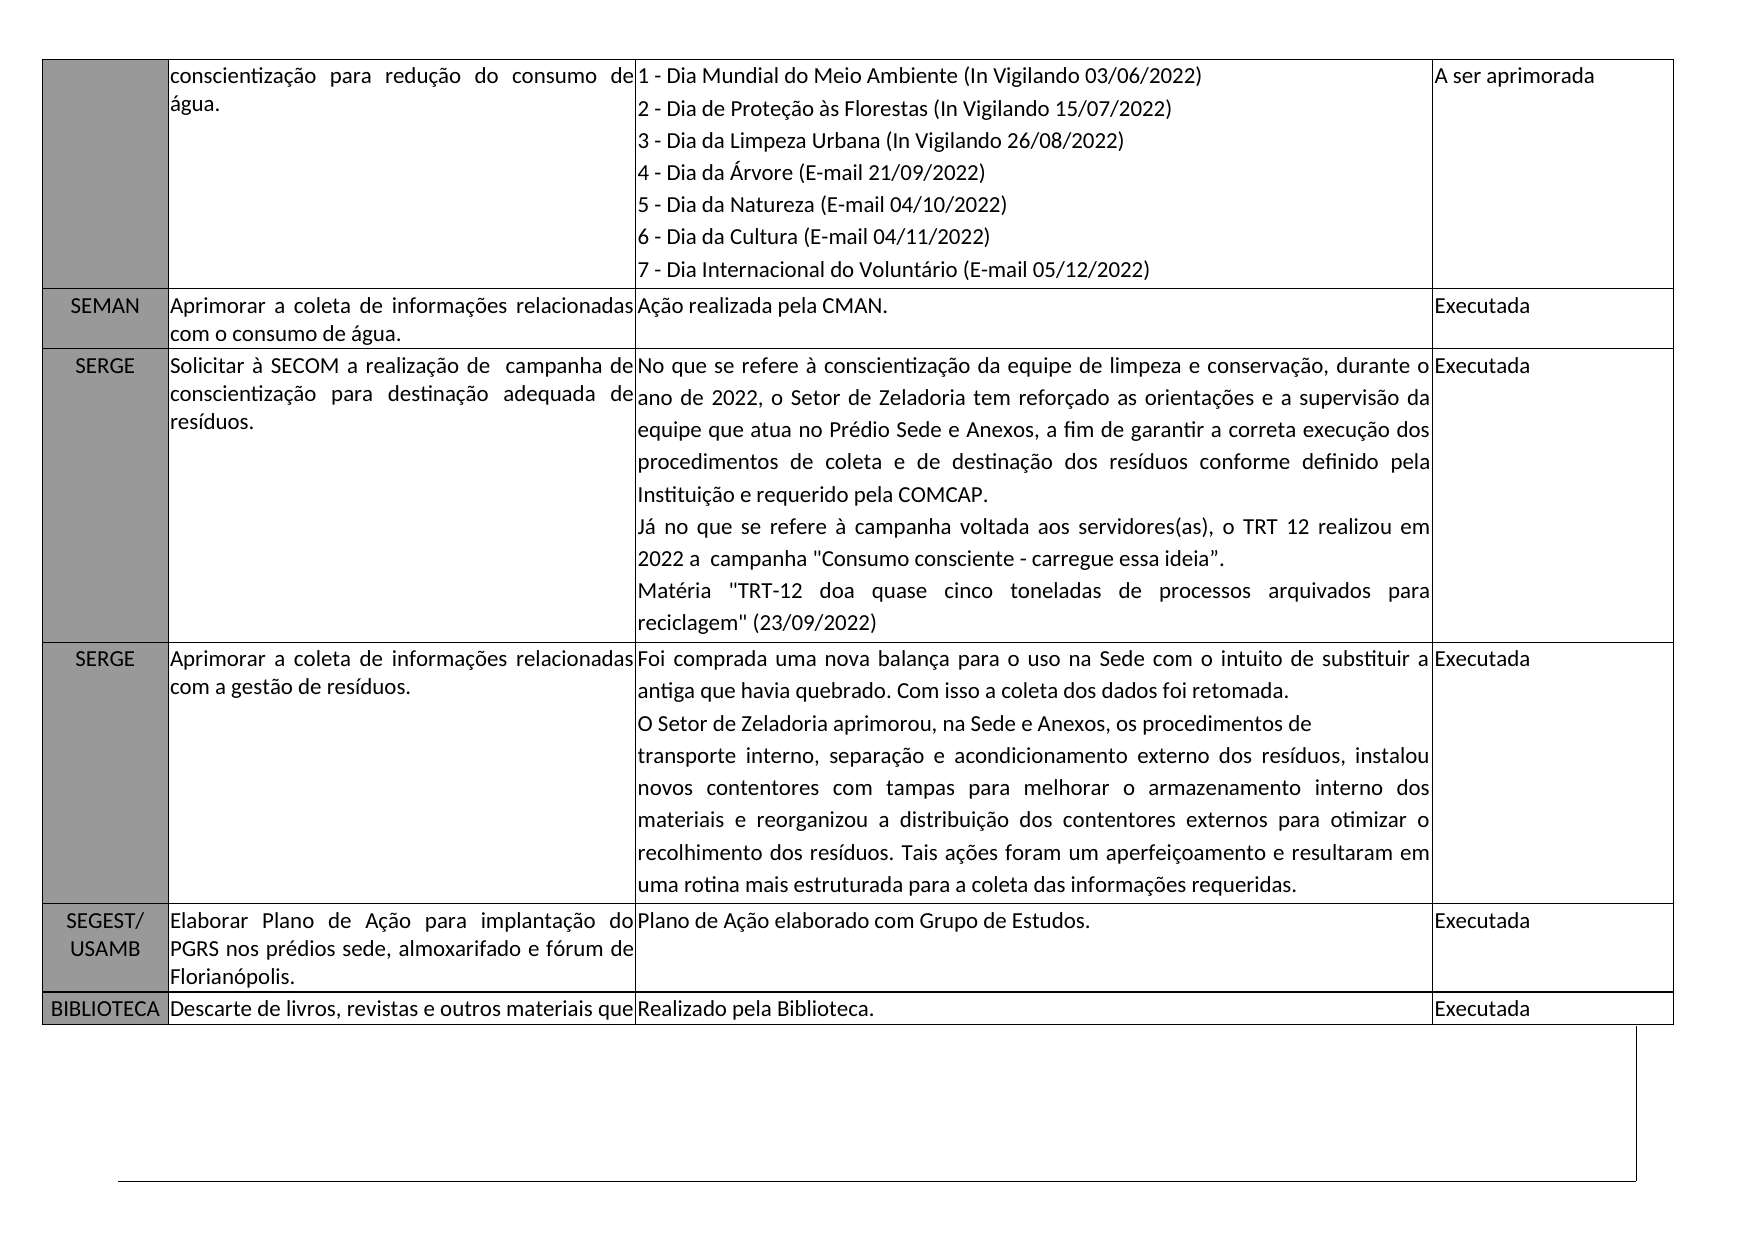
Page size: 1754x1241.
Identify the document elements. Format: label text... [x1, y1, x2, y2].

table_cell SERGE [43, 349, 168, 642]
table_cell Executada [1433, 289, 1673, 348]
table_cell Executada [1433, 643, 1673, 903]
table_cell conscientização para redução do consumo de água. [169, 60, 635, 288]
table_cell Foi comprada uma nova balança para o uso na Sede com o intuito de substituir a antiga que havia quebrado. Com isso a coleta dos dados foi retomada. O Setor de Zeladoria aprimorou, na Sede e Anexos, os procedimentos de transporte interno, separação e acondicionamento externo dos resíduos, instalou novos contentores com tampas para melhorar o armazenamento interno dos materiais e reorganizou a distribuição dos contentores externos para otimizar o recolhimento dos resíduos. Tais ações foram um aperfeiçoamento e resultaram em uma rotina mais estruturada para a coleta das informações requeridas. [636, 643, 1432, 903]
table_cell Plano de Ação elaborado com Grupo de Estudos. [636, 904, 1432, 991]
table_cell Elaborar Plano de Ação para implantação do PGRS nos prédios sede, almoxarifado e fórum de Florianópolis. [169, 904, 635, 991]
table_cell Realizado pela Biblioteca. [636, 993, 1432, 1024]
table_cell Descarte de livros, revistas e outros materiais que [169, 993, 635, 1024]
table_cell 1 - Dia Mundial do Meio Ambiente (In Vigilando 03/06/2022) 2 - Dia de Proteção às Florestas (In Vigilando 15/07/2022) 3 - Dia da Limpeza Urbana (In Vigilando 26/08/2022) 4 - Dia da Árvore (E-mail 21/09/2022) 5 - Dia da Natureza (E-mail 04/10/2022) 6 - Dia da Cultura (E-mail 04/11/2022) 7 - Dia Internacional do Voluntário (E-mail 05/12/2022) [636, 60, 1432, 288]
table_cell BIBLIOTECA [43, 993, 168, 1024]
table_cell Executada [1433, 349, 1673, 642]
table_cell SEGEST/ USAMB [43, 904, 168, 991]
table_cell A ser aprimorada [1433, 60, 1673, 288]
table_cell Executada [1433, 904, 1673, 991]
table_cell No que se refere à conscientização da equipe de limpeza e conservação, durante o ano de 2022, o Setor de Zeladoria tem reforçado as orientações e a supervisão da equipe que atua no Prédio Sede e Anexos, a fim de garantir a correta execução dos procedimentos de coleta e de destinação dos resíduos conforme definido pela Instituição e requerido pela COMCAP. Já no que se refere à campanha voltada aos servidores(as), o TRT 12 realizou em 2022 a campanha "Consumo consciente - carregue essa ideia”. Matéria "TRT-12 doa quase cinco toneladas de processos arquivados para reciclagem" (23/09/2022) [636, 349, 1432, 642]
table_cell Ação realizada pela CMAN. [636, 289, 1432, 348]
table_cell Aprimorar a coleta de informações relacionadas com o consumo de água. [169, 289, 635, 348]
table_cell SEMAN [43, 289, 168, 348]
table_cell Aprimorar a coleta de informações relacionadas com a gestão de resíduos. [169, 643, 635, 903]
table_cell Executada [1433, 993, 1673, 1024]
table_cell [43, 60, 168, 288]
table_cell SERGE [43, 643, 168, 903]
table_cell Solicitar à SECOM a realização de campanha de conscientização para destinação adequada de resíduos. [169, 349, 635, 642]
